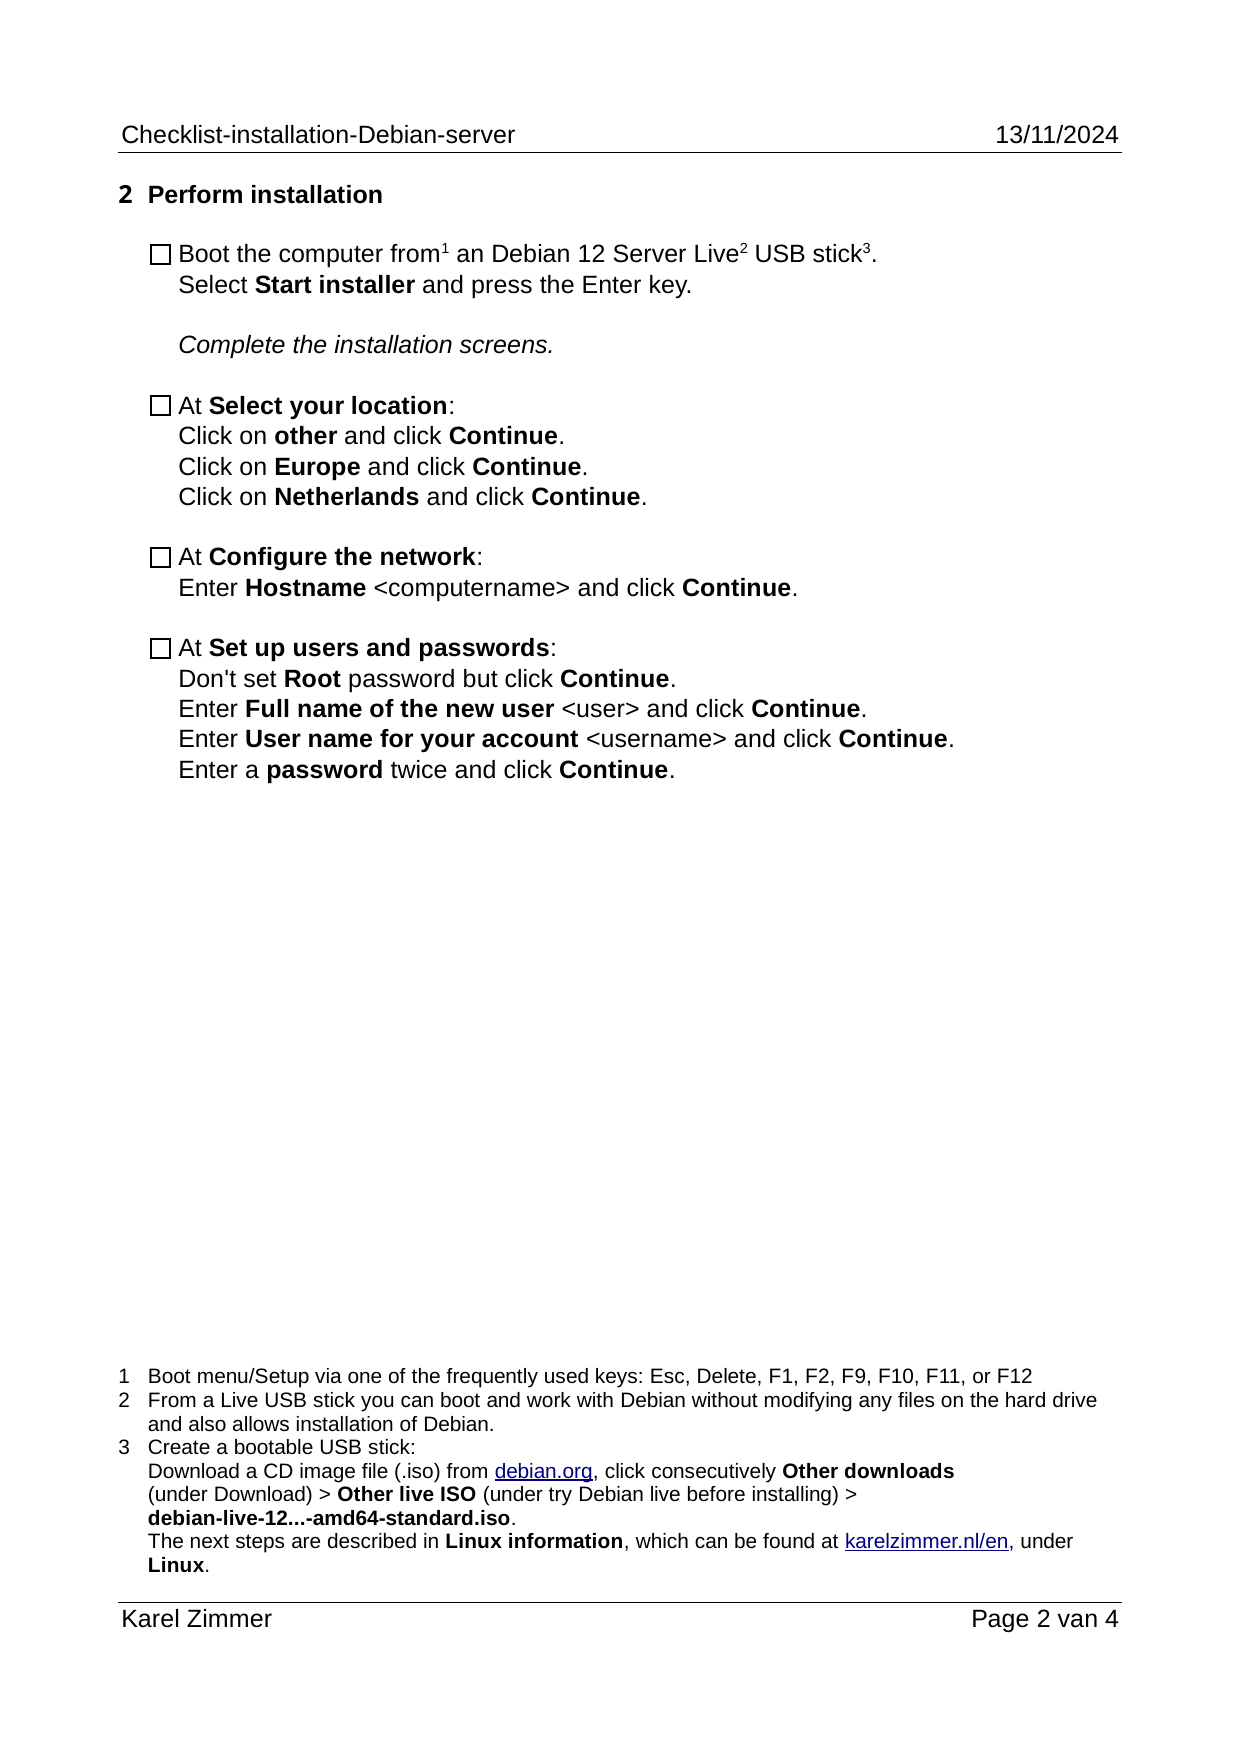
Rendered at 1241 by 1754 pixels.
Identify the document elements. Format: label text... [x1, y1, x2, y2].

table_cell Enter User name for your account <USERname> and click Continue. [177, 724, 1122, 754]
table_cell Select Start installer and press the Enter key. [177, 269, 1122, 300]
table_cell [124, 482, 142, 512]
table_cell [142, 664, 177, 694]
table_cell [142, 421, 177, 451]
table_cell [124, 603, 142, 633]
table_cell Don't set Root password but click Continue. [177, 664, 1122, 694]
table_cell [142, 300, 177, 330]
table_cell [124, 724, 142, 754]
table_cell Click on Europe and click Continue. [177, 451, 1122, 482]
table_cell Click on other and click Continue. [177, 421, 1122, 451]
table_cell [142, 754, 177, 785]
table_cell [124, 512, 142, 542]
table_header Boot the computer from an Debian 12 Server Live USB stick. [177, 239, 1122, 269]
table_cell At Configure the network: [177, 542, 1122, 572]
table_cell [124, 269, 142, 300]
table_cell [177, 300, 1122, 330]
table_cell [124, 300, 142, 330]
list Perform installation [118, 177, 1122, 211]
table_cell [124, 633, 142, 663]
table_cell [142, 330, 177, 360]
table_cell At Set up users and passwords: [177, 633, 1122, 663]
table_cell [177, 360, 1122, 391]
table_cell [142, 482, 177, 512]
table_cell [142, 269, 177, 300]
table_cell At Select your location: [177, 391, 1122, 421]
table_cell [142, 451, 177, 482]
table_cell [124, 391, 142, 421]
table_cell [177, 512, 1122, 542]
table_cell [142, 573, 177, 603]
table_header [142, 239, 177, 269]
table_cell Enter Hostname <computername> and click Continue. [177, 573, 1122, 603]
table_cell Click on Netherlands and click Continue. [177, 482, 1122, 512]
table_cell [124, 754, 142, 785]
table_cell [124, 330, 142, 360]
table_cell Enter Full name of the new user <user> and click Continue. [177, 694, 1122, 724]
table_cell [124, 694, 142, 724]
table_cell [177, 603, 1122, 633]
table_cell [142, 360, 177, 391]
table_cell [142, 603, 177, 633]
table_cell [142, 724, 177, 754]
table_cell Complete the installation screens. [177, 330, 1122, 360]
table_cell [124, 360, 142, 391]
table_cell [142, 542, 177, 572]
table_cell [124, 542, 142, 572]
table_cell [142, 391, 177, 421]
table_header [124, 239, 142, 269]
table_cell [124, 573, 142, 603]
table_cell [142, 512, 177, 542]
table_cell [142, 633, 177, 663]
table_cell [124, 421, 142, 451]
table_cell [142, 694, 177, 724]
table_cell [124, 451, 142, 482]
table_cell Enter a password twice and click Continue. [177, 754, 1122, 785]
table_cell [124, 664, 142, 694]
